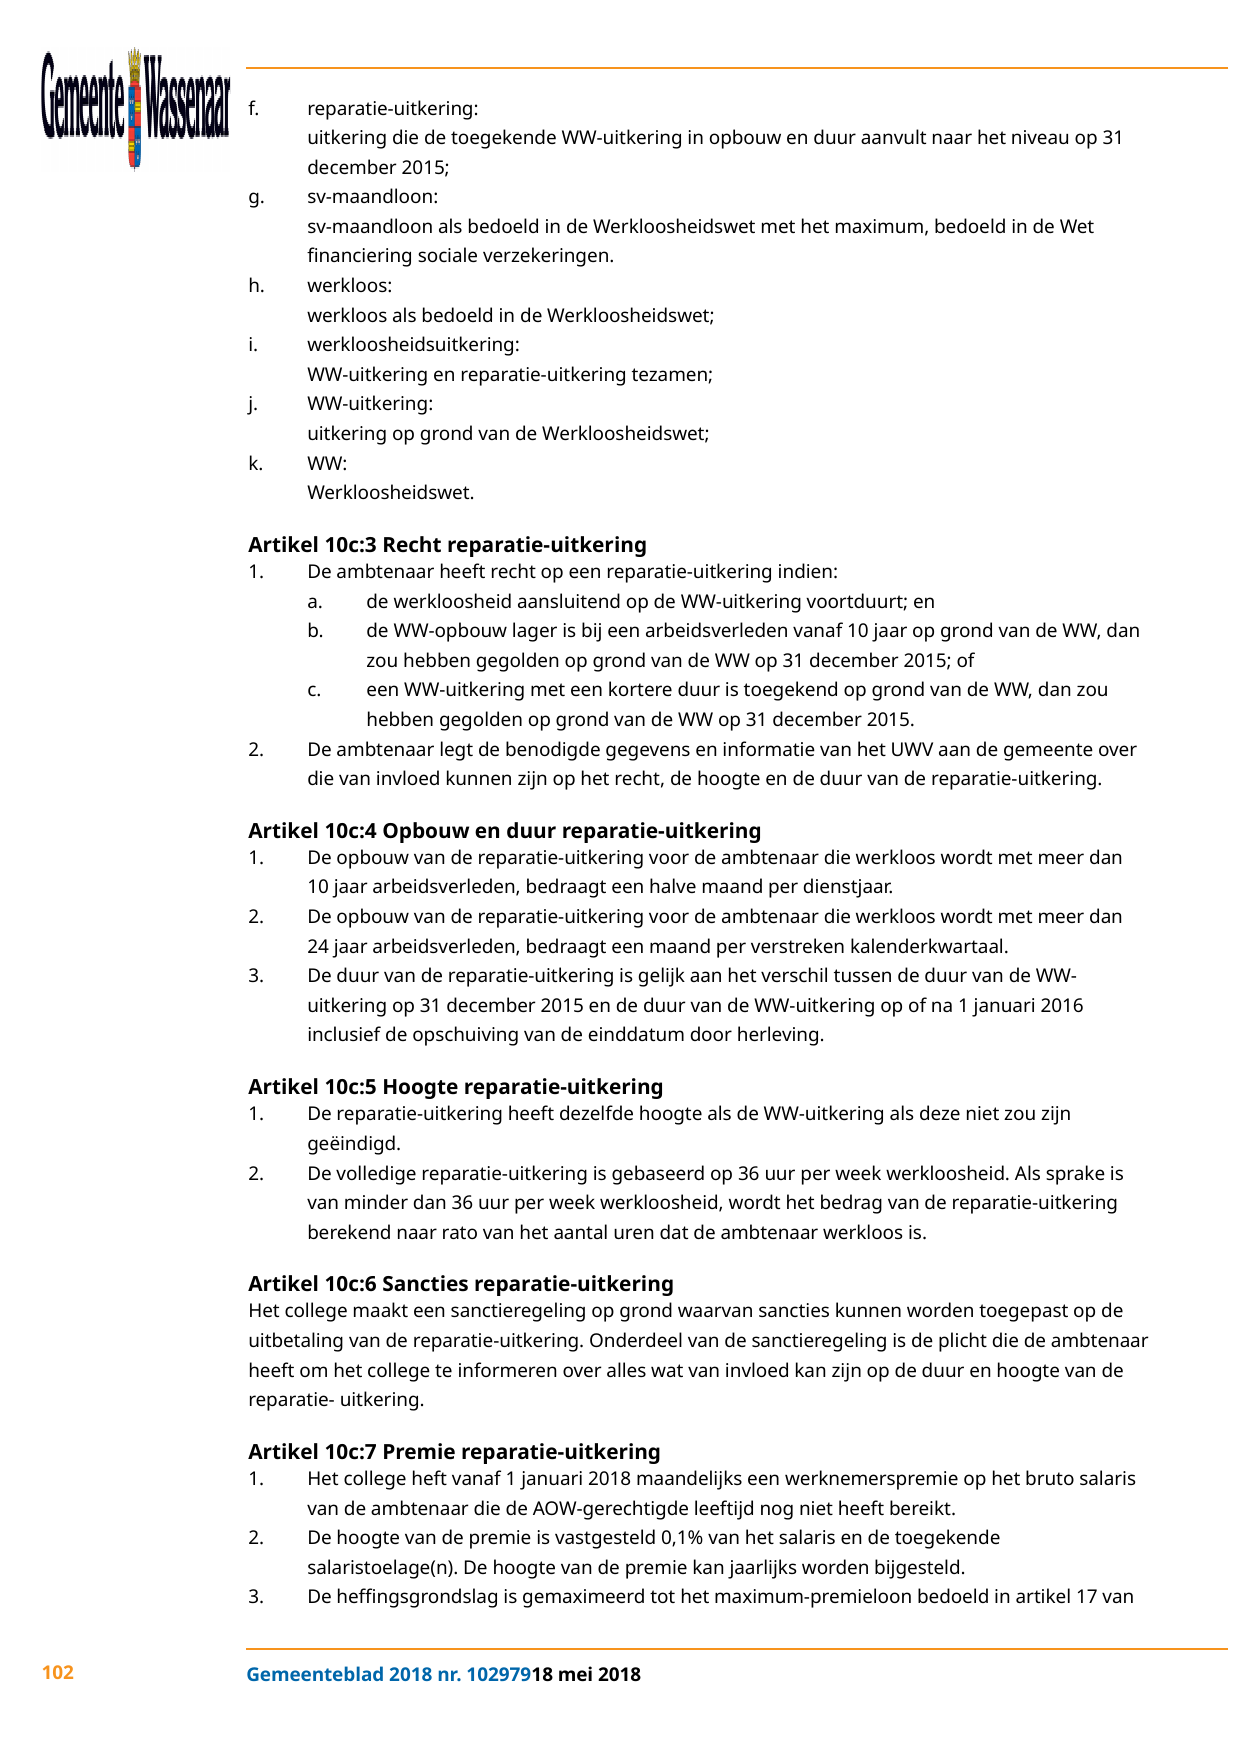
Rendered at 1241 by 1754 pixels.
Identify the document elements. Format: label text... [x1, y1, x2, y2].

list uitkering op grond van de Werkloosheidswet; [248, 420, 1152, 446]
list WW: [248, 450, 1152, 476]
list De duur van de reparatie-uitkering is gelijk aan het verschil tussen de duur van de WW-uitkering op 31 december 2015 en de duur van de WW-uitkering op of na 1 januari 2016 inclusief de opschuiving van de einddatum door herleving. [248, 962, 1152, 1047]
list werkloosheidsuitkering: [248, 331, 1152, 357]
list De ambtenaar heeft recht op een reparatie-uitkering indien: [248, 558, 1152, 584]
list een WW-uitkering met een kortere duur is toegekend op grond van de WW, dan zou hebben gegolden op grond van de WW op 31 december 2015. [307, 677, 1152, 732]
list de werkloosheid aansluitend op de WW-uitkering voortduurt; en [307, 588, 1152, 613]
text Artikel 10c:3 Recht reparatie-uitkering [248, 530, 1152, 558]
list De hoogte van de premie is vastgesteld 0,1% van het salaris en de toegekende salaristoelage(n). De hoogte van de premie kan jaarlijks worden bijgesteld. [248, 1524, 1152, 1580]
picture [41, 47, 231, 172]
list Het college heft vanaf 1 januari 2018 maandelijks een werknemerspremie op het bruto salaris van de ambtenaar die de AOW-gerechtigde leeftijd nog niet heeft bereikt. [248, 1465, 1152, 1521]
list sv-maandloon: [248, 183, 1152, 209]
list De volledige reparatie-uitkering is gebaseerd op 36 uur per week werkloosheid. Als sprake is van minder dan 36 uur per week werkloosheid, wordt het bedrag van de reparatie-uitkering berekend naar rato van het aantal uren dat de ambtenaar werkloos is. [248, 1160, 1152, 1244]
list De opbouw van de reparatie-uitkering voor de ambtenaar die werkloos wordt met meer dan 24 jaar arbeidsverleden, bedraagt een maand per verstreken kalenderkwartaal. [248, 903, 1152, 959]
list WW-uitkering en reparatie-uitkering tezamen; [248, 361, 1152, 387]
text Artikel 10c:7 Premie reparatie-uitkering [248, 1437, 1152, 1465]
list werkloos: [248, 272, 1152, 298]
list reparatie-uitkering: [248, 95, 1152, 121]
list De opbouw van de reparatie-uitkering voor de ambtenaar die werkloos wordt met meer dan 10 jaar arbeidsverleden, bedraagt een halve maand per dienstjaar. [248, 844, 1152, 899]
list WW-uitkering: [248, 391, 1152, 416]
text Artikel 10c:4 Opbouw en duur reparatie-uitkering [248, 816, 1152, 844]
list werkloos als bedoeld in de Werkloosheidswet; [248, 302, 1152, 328]
list De heffingsgrondslag is gemaximeerd tot het maximum-premieloon bedoeld in artikel 17 van [248, 1584, 1152, 1609]
text Artikel 10c:5 Hoogte reparatie-uitkering [248, 1072, 1152, 1101]
text Het college maakt een sanctieregeling op grond waarvan sancties kunnen worden toegepast op de uitbetaling van de reparatie-uitkering. Onderdeel van de sanctieregeling is de plicht die de ambtenaar heeft om het college te informeren over alles wat van invloed kan zijn op de duur en hoogte van de reparatie- uitkering. [248, 1298, 1152, 1412]
list sv-maandloon als bedoeld in de Werkloosheidswet met het maximum, bedoeld in de Wet financiering sociale verzekeringen. [248, 213, 1152, 268]
list De ambtenaar legt de benodigde gegevens en informatie van het UWV aan de gemeente over die van invloed kunnen zijn op het recht, de hoogte en de duur van de reparatie-uitkering. [248, 736, 1152, 791]
list de WW-opbouw lager is bij een arbeidsverleden vanaf 10 jaar op grond van de WW, dan zou hebben gegolden op grond van de WW op 31 december 2015; of [307, 617, 1152, 673]
list uitkering die de toegekende WW-uitkering in opbouw en duur aanvult naar het niveau op 31 december 2015; [248, 124, 1152, 180]
list De reparatie-uitkering heeft dezelfde hoogte als de WW-uitkering als deze niet zou zijn geëindigd. [248, 1101, 1152, 1156]
list Werkloosheidswet. [248, 479, 1152, 505]
text Artikel 10c:6 Sancties reparatie-uitkering [248, 1269, 1152, 1298]
